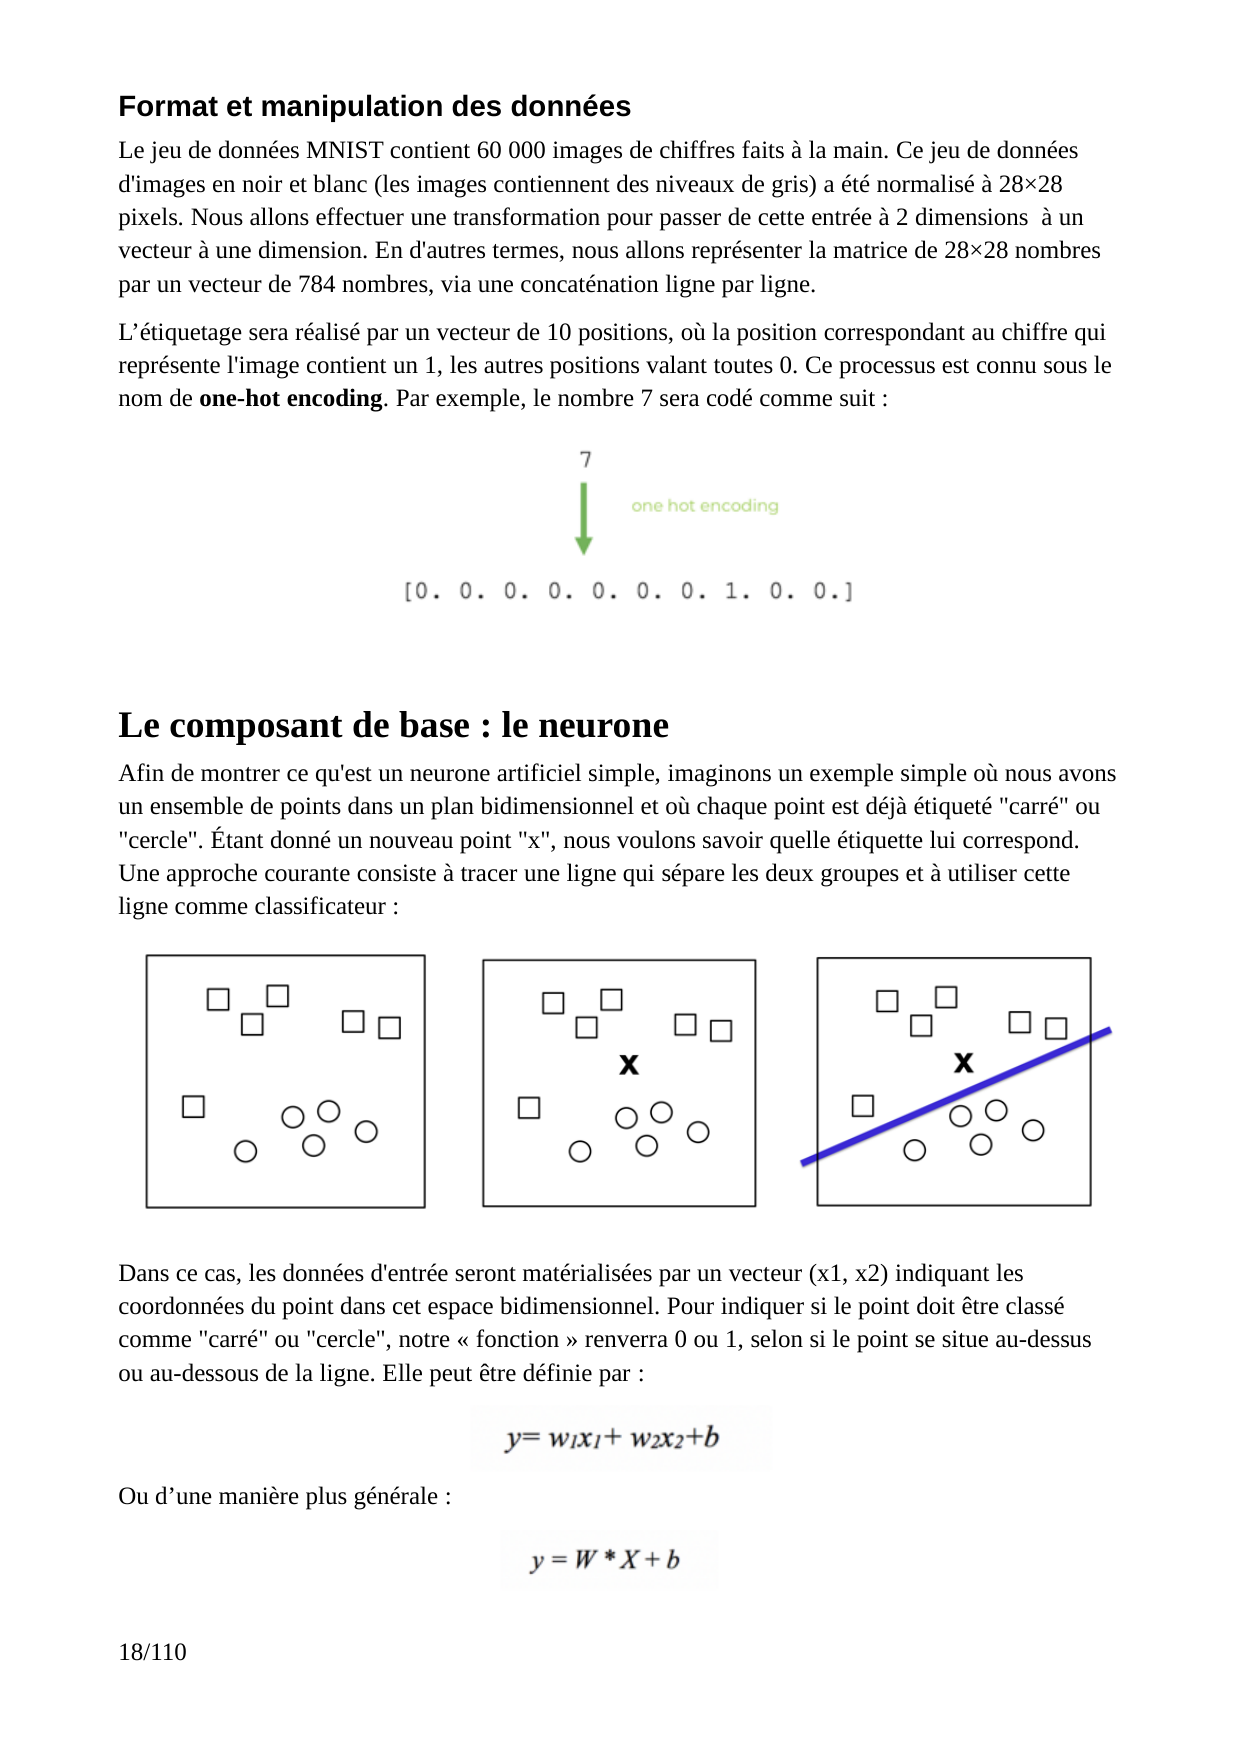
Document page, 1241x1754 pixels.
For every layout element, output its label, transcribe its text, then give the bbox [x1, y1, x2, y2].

text Afin de montrer ce qu'est un neurone artificiel simple, imaginons un exemple simple où nous avons un ensemble de points dans un plan bidimensionnel et où chaque point est déjà étiqueté "carré" ou "cercle". Étant donné un nouveau point "x", nous voulons savoir quelle étiquette lui correspond. Une approche courante consiste à tracer une ligne qui sépare les deux groupes et à utiliser cette ligne comme classificateur : [118, 758, 1122, 920]
text L’étiquetage sera réalisé par un vecteur de 10 positions, où la position correspondant au chiffre qui représente l'image contient un 1, les autres positions valant toutes 0. Ce processus est connu sous le nom de one-hot encoding. Par exemple, le nombre 7 sera codé comme suit : [118, 316, 1122, 412]
picture [118, 1405, 1123, 1477]
text Le jeu de données MNIST contient 60 000 images de chiffres faits à la main. Ce jeu de données d'images en noir et blanc (les images contiennent des niveaux de gris) a été normalisé à 28×28 pixels. Nous allons effectuer une transformation pour passer de cette entrée à 2 dimensions à un vecteur à une dimension. En d'autres termes, nous allons représenter la matrice de 28×28 nombres par un vecteur de 784 nombres, via une concaténation ligne par ligne. [118, 135, 1122, 297]
subtitle Le composant de base : le neurone [118, 702, 1122, 745]
subtitle Format et manipulation des données [118, 88, 1122, 123]
picture [127, 939, 444, 1227]
picture [792, 939, 1117, 1229]
table_header [788, 939, 1122, 1257]
text Dans ce cas, les données d'entrée seront matérialisées par un vecteur (x1, x2) indiquant les coordonnées du point dans cet espace bidimensionnel. Pour indiquer si le point doit être classé comme "carré" ou "cercle", notre « fonction » renverra 0 ou 1, selon si le point se situe au-dessus ou au-dessous de la ligne. Elle peut être définie par : [118, 1257, 1122, 1386]
table_header [453, 939, 787, 1257]
picture [464, 939, 776, 1227]
text Ou d’une manière plus générale : [118, 1477, 1122, 1510]
picture [213, 431, 1027, 630]
table_header [118, 939, 453, 1257]
picture [118, 1529, 1123, 1593]
